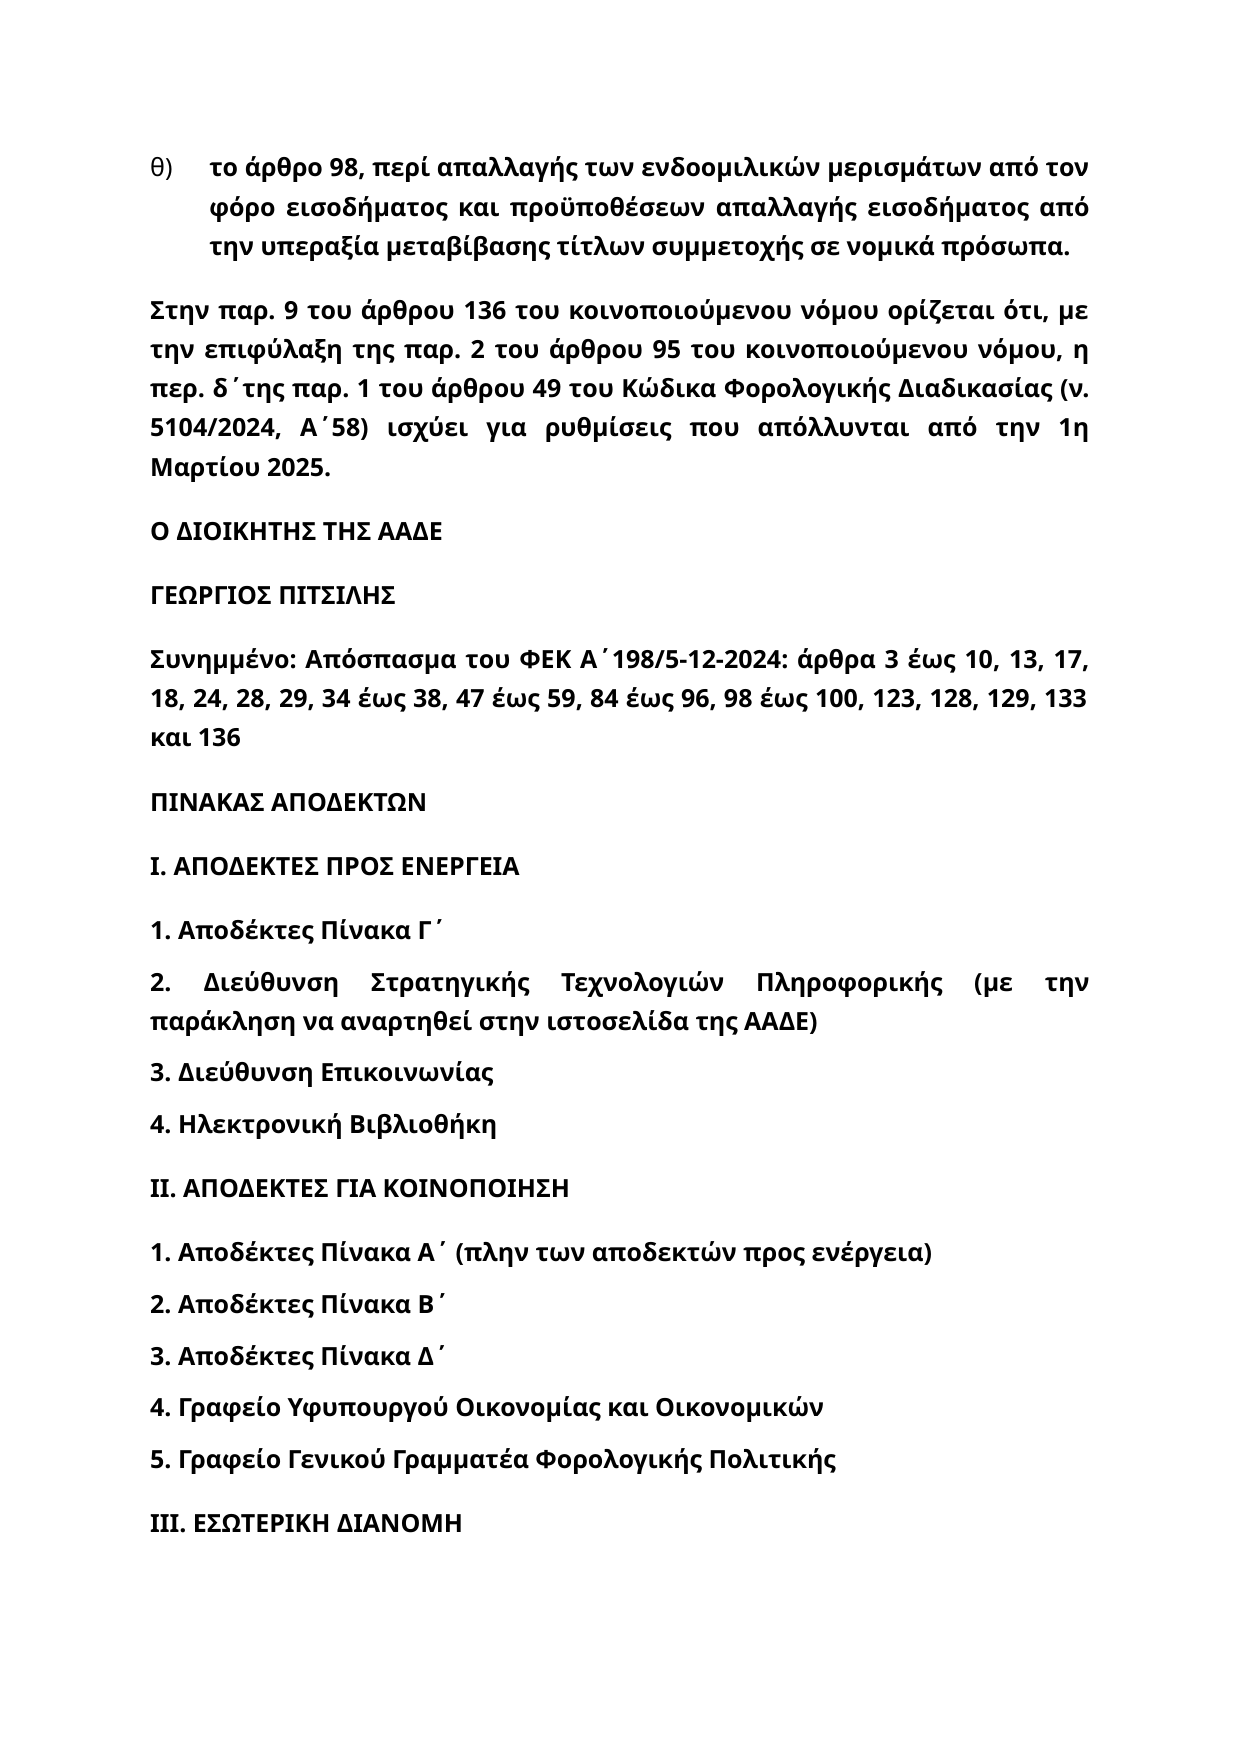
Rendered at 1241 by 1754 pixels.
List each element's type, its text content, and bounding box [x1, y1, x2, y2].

text 4. Γραφείο Υφυπουργού Οικονομίας και Οικονομικών [150, 1390, 1090, 1424]
text 2. Αποδέκτες Πίνακα Β΄ [150, 1287, 1090, 1321]
text Ο ΔΙΟΙΚΗΤΗΣ ΤΗΣ ΑΑΔΕ [150, 513, 1090, 547]
text Στην παρ. 9 του άρθρου 136 του κοινοποιούμενου νόμου ορίζεται ότι, με την επιφύλαξη της παρ. 2 του άρθρου 95 του κοινοποιούμενου νόμου, η περ. δ΄της παρ. 1 του άρθρου 49 του Κώδικα Φορολογικής Διαδικασίας (ν. 5104/2024, Α΄58) ισχύει για ρυθμίσεις που απόλλυνται από την 1η Μαρτίου 2025. [150, 292, 1090, 483]
list θ) το άρθρο 98, περί απαλλαγής των ενδοομιλικών μερισμάτων από τον φόρο εισοδήματος και προϋποθέσεων απαλλαγής εισοδήματος από την υπεραξία μεταβίβασης τίτλων συμμετοχής σε νομικά πρόσωπα. [150, 150, 1090, 262]
text 1. Αποδέκτες Πίνακα Γ΄ [150, 912, 1090, 947]
text ΙΙ. ΑΠΟΔΕΚΤΕΣ ΓΙΑ ΚΟΙΝΟΠΟΙΗΣΗ [150, 1171, 1090, 1205]
text ΓΕΩΡΓΙΟΣ ΠΙΤΣΙΛΗΣ [150, 577, 1090, 612]
text Ι. ΑΠΟΔΕΚΤΕΣ ΠΡΟΣ ΕΝΕΡΓΕΙΑ [150, 848, 1090, 882]
text 3. Διεύθυνση Επικοινωνίας [150, 1055, 1090, 1089]
text 1. Αποδέκτες Πίνακα Α΄ (πλην των αποδεκτών προς ενέργεια) [150, 1235, 1090, 1269]
text ΠΙΝΑΚΑΣ ΑΠΟΔΕΚΤΩΝ [150, 784, 1090, 818]
text 5. Γραφείο Γενικού Γραμματέα Φορολογικής Πολιτικής [150, 1442, 1090, 1476]
text 2. Διεύθυνση Στρατηγικής Τεχνολογιών Πληροφορικής (με την παράκληση να αναρτηθεί στην ιστοσελίδα της ΑΑΔΕ) [150, 964, 1090, 1037]
text 3. Αποδέκτες Πίνακα Δ΄ [150, 1338, 1090, 1372]
text III. ΕΣΩΤΕΡΙΚΗ ΔΙΑΝΟΜΗ [150, 1506, 1090, 1540]
text 4. Ηλεκτρονική Βιβλιοθήκη [150, 1107, 1090, 1141]
text Συνημμένο: Απόσπασμα του ΦΕΚ Α΄198/5-12-2024: άρθρα 3 έως 10, 13, 17, 18, 24, 28, 29, 34 έως 38, 47 έως 59, 84 έως 96, 98 έως 100, 123, 128, 129, 133 και 136 [150, 642, 1090, 754]
